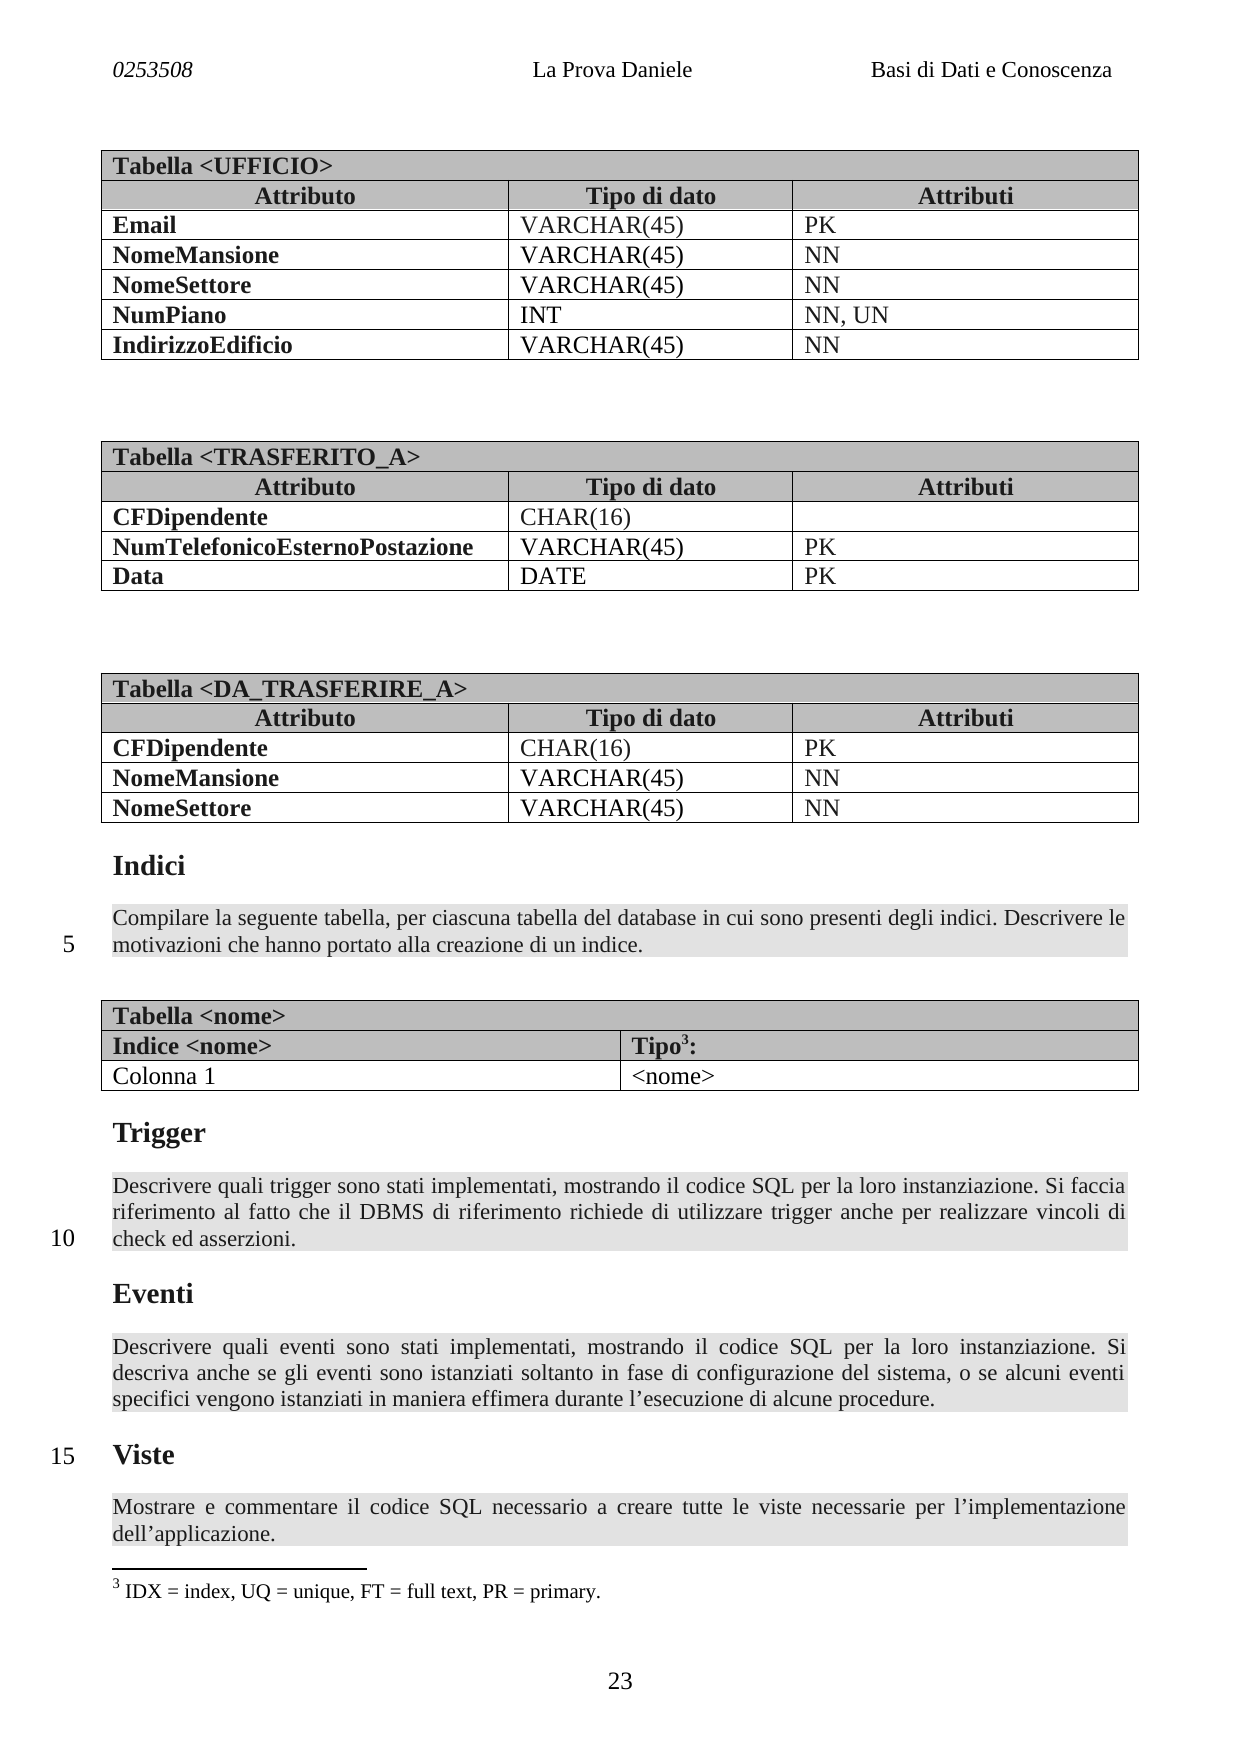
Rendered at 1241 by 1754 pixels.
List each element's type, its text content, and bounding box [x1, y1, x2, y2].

table_cell NN [793, 330, 1138, 358]
table_cell DATE [509, 561, 792, 590]
table_cell PK [793, 532, 1138, 560]
table_cell IndirizzoEdificio [102, 330, 508, 358]
table_cell Attributo [102, 181, 508, 209]
table_cell NN [793, 240, 1138, 269]
table_cell Attributi [793, 181, 1138, 209]
table_cell Tipo: [621, 1031, 1138, 1060]
table_cell Data [102, 561, 508, 590]
table_cell Indice <nome> [102, 1031, 620, 1060]
table_cell NomeSettore [102, 270, 508, 299]
text Mostrare e commentare il codice SQL necessario a creare tutte le viste necessarie per l’implementazione dell’applicazione. [112, 1493, 1128, 1546]
subtitle Trigger [112, 1116, 1128, 1149]
table_cell Colonna 1 [102, 1061, 620, 1089]
table_header Tabella <nome> [102, 1001, 1138, 1030]
table_cell NumPiano [102, 300, 508, 329]
table_cell NN [793, 763, 1138, 792]
subtitle Viste [112, 1437, 1128, 1470]
table_header Tabella <TRASFERITO_A> [102, 442, 1138, 471]
table_cell Attributo [102, 704, 508, 732]
table_cell Tipo di dato [509, 704, 792, 732]
table_cell NN [793, 793, 1138, 822]
table_cell CFDipendente [102, 733, 508, 762]
table_cell NomeSettore [102, 793, 508, 822]
subtitle Eventi [112, 1276, 1128, 1310]
table_cell PK [793, 211, 1138, 239]
table_cell VARCHAR(45) [509, 763, 792, 792]
table_cell PK [793, 561, 1138, 590]
table_cell NomeMansione [102, 240, 508, 269]
table_cell NN, UN [793, 300, 1138, 329]
text Descrivere quali trigger sono stati implementati, mostrando il codice SQL per la loro instanziazione. Si faccia riferimento al fatto che il DBMS di riferimento richiede di utilizzare trigger anche per realizzare vincoli di check ed asserzioni. [112, 1172, 1128, 1251]
table_cell Tipo di dato [509, 472, 792, 501]
table_cell NN [793, 270, 1138, 299]
table_cell VARCHAR(45) [509, 270, 792, 299]
table_cell VARCHAR(45) [509, 211, 792, 239]
table_cell Attributo [102, 472, 508, 501]
table_cell VARCHAR(45) [509, 330, 792, 358]
table_cell CHAR(16) [509, 733, 792, 762]
table_cell CHAR(16) [509, 502, 792, 531]
table_cell [793, 502, 1138, 531]
subtitle Indici [112, 848, 1128, 881]
table_cell Attributi [793, 704, 1138, 732]
table_cell <nome> [621, 1061, 1138, 1089]
table_cell VARCHAR(45) [509, 240, 792, 269]
table_cell VARCHAR(45) [509, 793, 792, 822]
table_cell PK [793, 733, 1138, 762]
text Compilare la seguente tabella, per ciascuna tabella del database in cui sono presenti degli indici. Descrivere le motivazioni che hanno portato alla creazione di un indice. [112, 904, 1128, 957]
table_cell NumTelefonicoEsternoPostazione [102, 532, 508, 560]
table_cell VARCHAR(45) [509, 532, 792, 560]
table_cell CFDipendente [102, 502, 508, 531]
table_header Tabella <DA_TRASFERIRE_A> [102, 674, 1138, 702]
table_header Tabella <UFFICIO> [102, 151, 1138, 180]
table_cell Email [102, 211, 508, 239]
table_cell NomeMansione [102, 763, 508, 792]
table_cell Attributi [793, 472, 1138, 501]
text Descrivere quali eventi sono stati implementati, mostrando il codice SQL per la loro instanziazione. Si descriva anche se gli eventi sono istanziati soltanto in fase di configurazione del sistema, o se alcuni eventi specifici vengono istanziati in maniera effimera durante l’esecuzione di alcune procedure. [112, 1333, 1128, 1412]
table_cell INT [509, 300, 792, 329]
table_cell Tipo di dato [509, 181, 792, 209]
